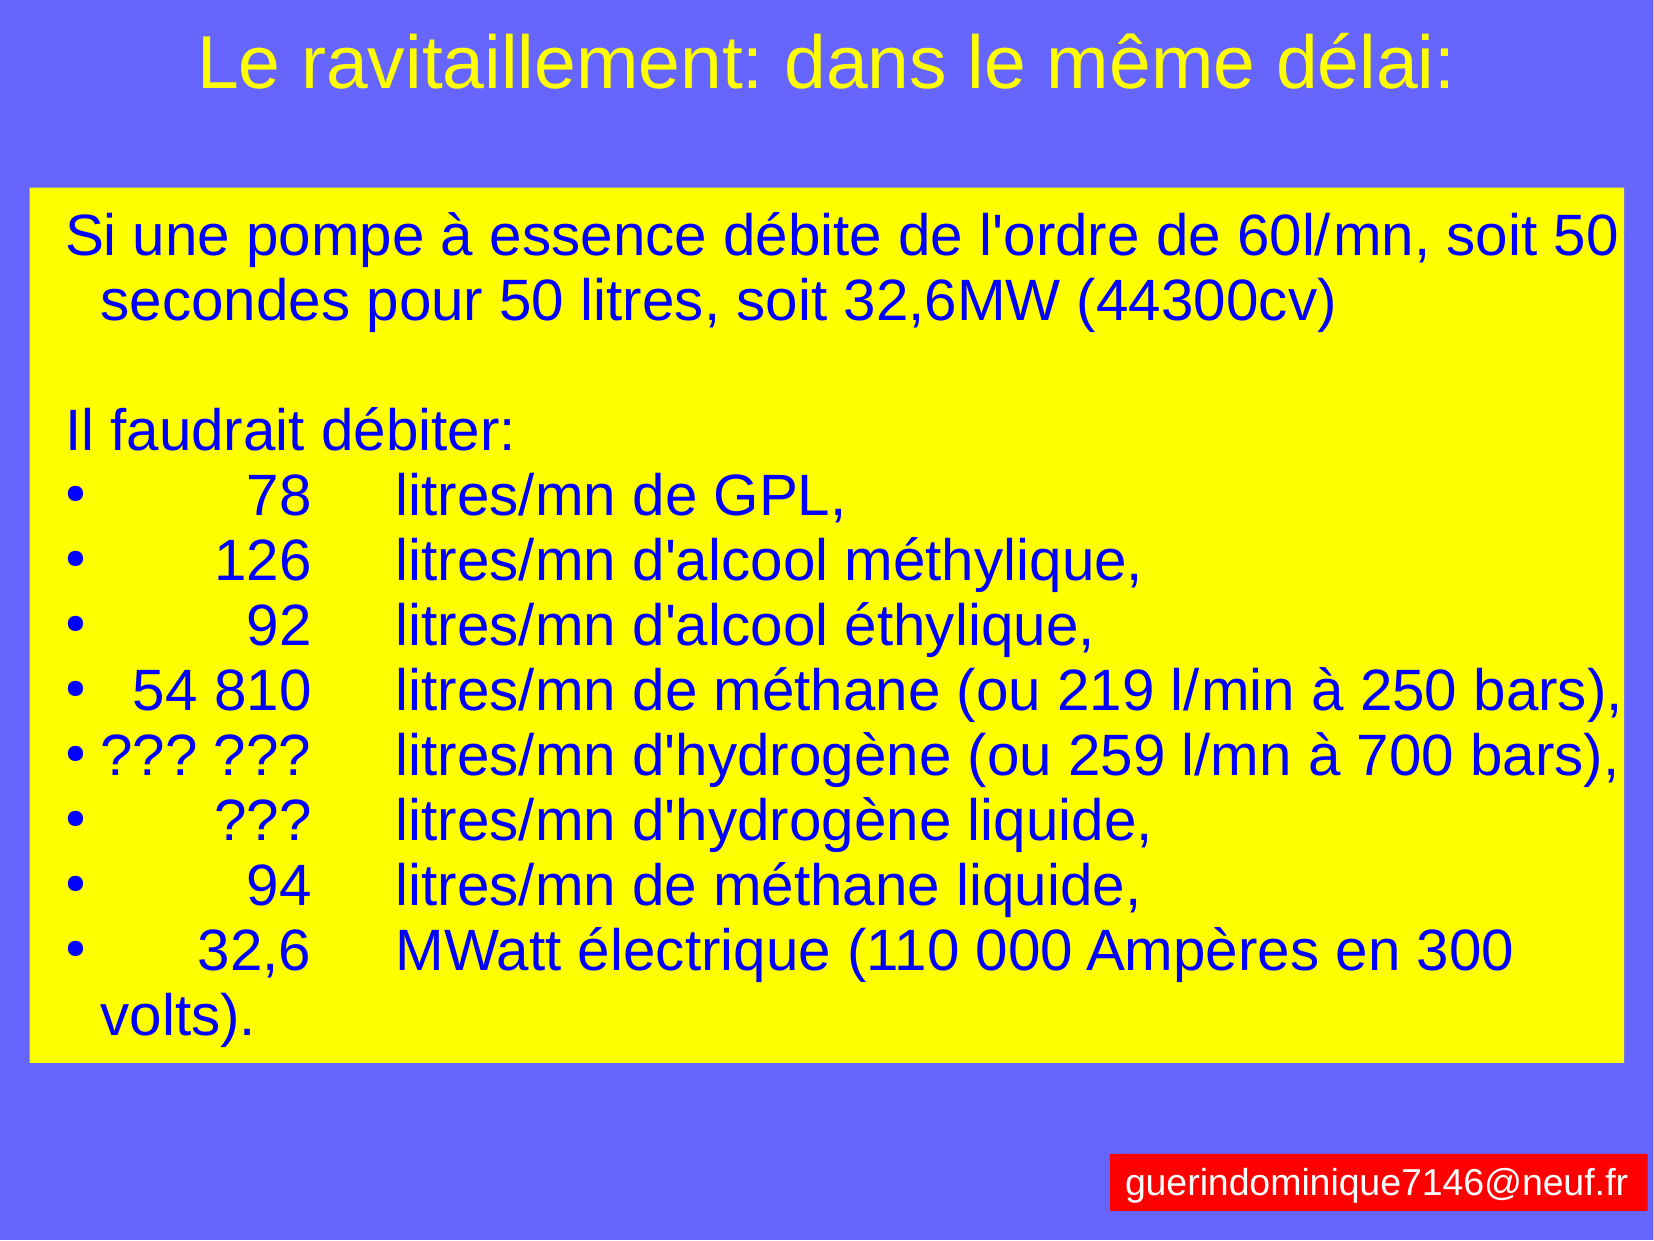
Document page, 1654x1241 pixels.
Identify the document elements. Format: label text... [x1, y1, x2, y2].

title Le ravitaillement: dans le même délai: [29, 21, 1625, 106]
text_box guerindominique7146@neuf.fr [1110, 1153, 1648, 1211]
subtitle Si une pompe à essence débite de l'ordre de 60l/mn, soit 50 secondes pour 50 litres, soit 32,6MW (44300cv) Il faudrait débiter: 78 litres/mn de GPL, 126 litres/mn d'alcool méthylique, 92 litres/mn d'alcool éthylique, 54 810 litres/mn de méthane (ou 219 l/min à 250 bars), ??? ??? litres/mn d'hydrogène (ou 259 l/mn à 700 bars), ??? litres/mn d'hydrogène liquide, 94 litres/mn de méthane liquide, 32,6 MWatt électrique (110 000 Ampères en 300 volts). [29, 187, 1625, 1063]
